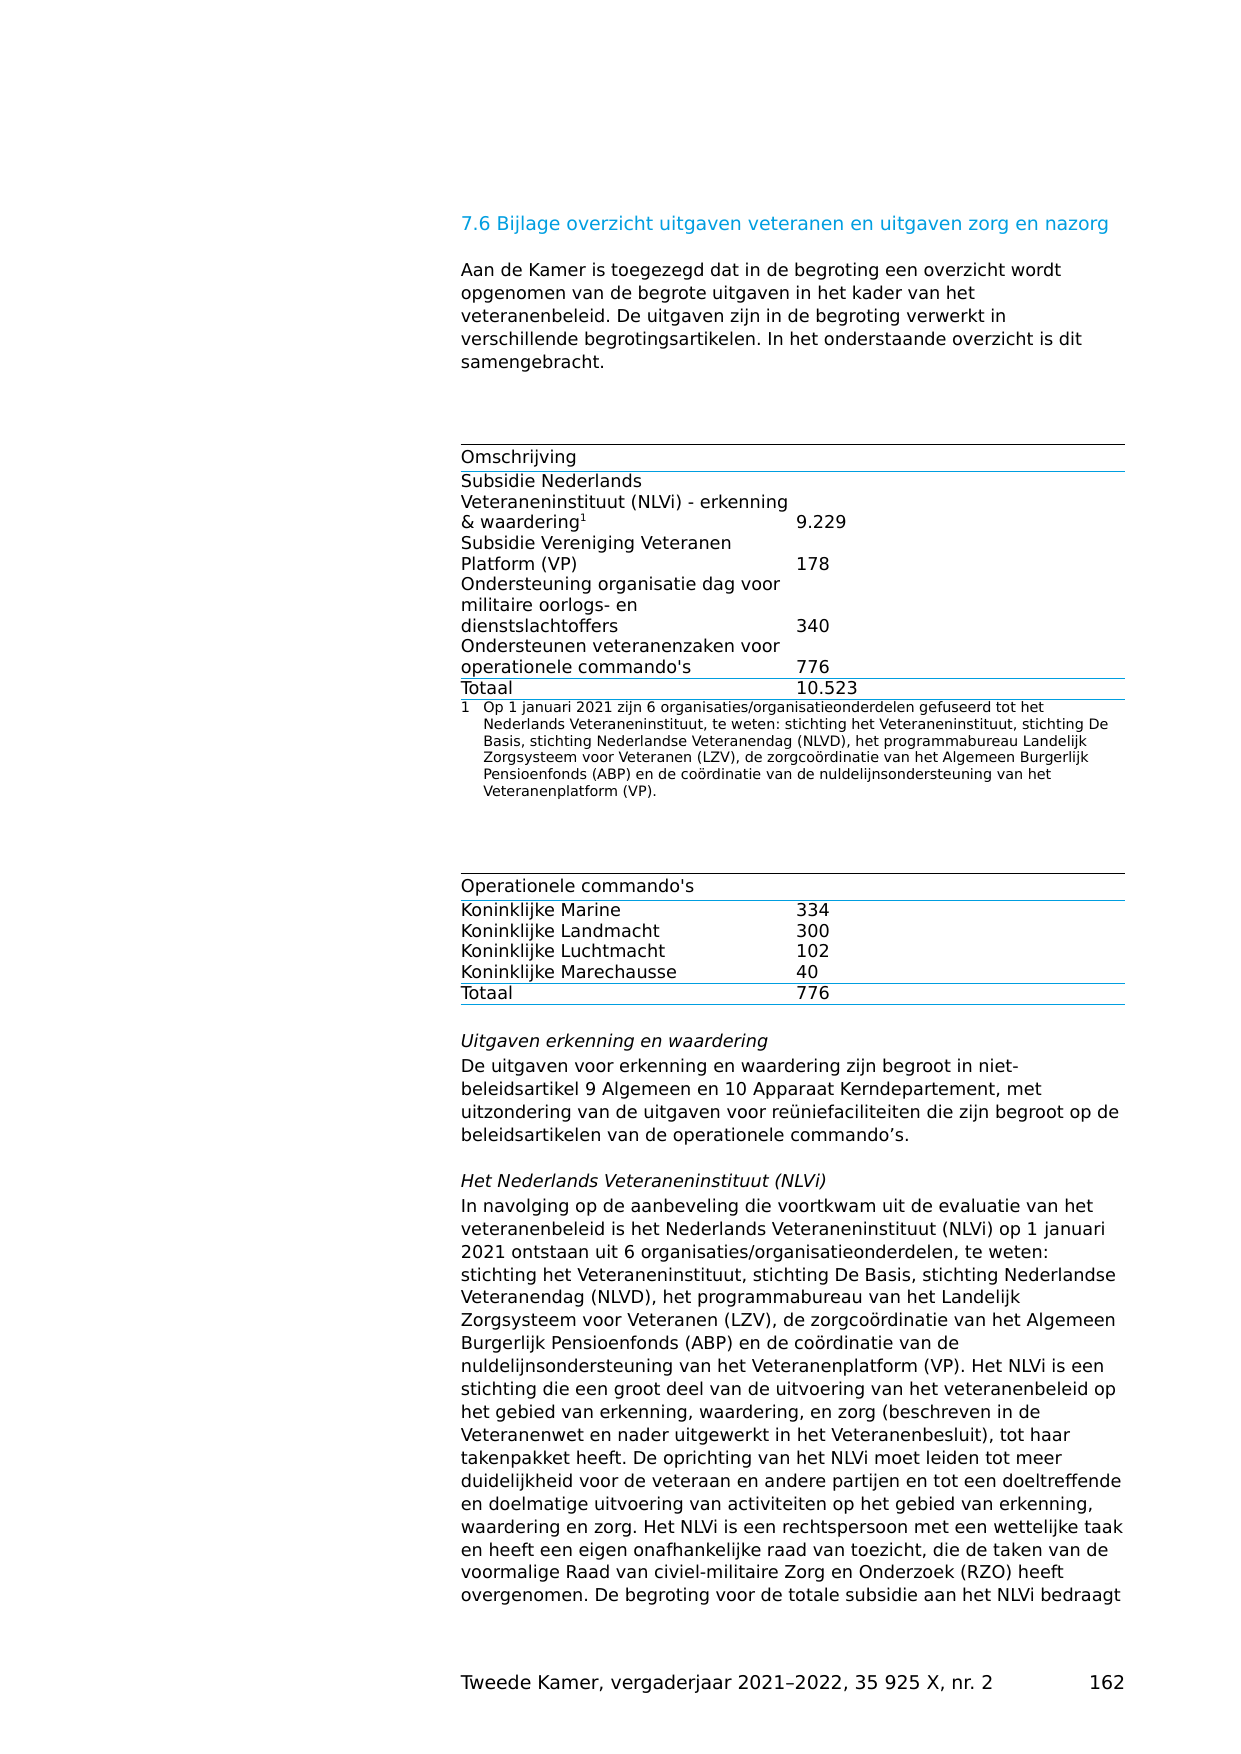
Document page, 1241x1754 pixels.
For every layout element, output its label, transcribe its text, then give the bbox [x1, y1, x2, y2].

table_cell 178 [793, 533, 1125, 574]
table_cell Ondersteuning organisatie dag voor militaire oorlogs- en dienstslachtoffers [461, 574, 793, 636]
table_cell Koninklijke Luchtmacht [461, 941, 793, 962]
table_cell Totaal [461, 984, 793, 1004]
table_cell 300 [793, 921, 1125, 941]
table_cell [793, 874, 1125, 900]
table_cell 10.523 [793, 679, 1125, 699]
table_cell 776 [793, 984, 1125, 1004]
table_header Tabel 59 Ondersteunen veteranenzaken door operationele commando's (bedragen x € 1.000) [461, 825, 1125, 873]
table_cell Omschrijving [461, 445, 793, 471]
table_cell Koninklijke Marine [461, 901, 793, 921]
text Aan de Kamer is toegezegd dat in de begroting een overzicht wordt opgenomen van de begrote uitgaven in het kader van het veteranenbeleid. De uitgaven zijn in de begroting verwerkt in verschillende begrotingsartikelen. In het onderstaande overzicht is dit samengebracht. [461, 258, 1125, 373]
table_cell Totaal [461, 679, 793, 699]
text De uitgaven voor erkenning en waardering zijn begroot in niet-beleidsartikel 9 Algemeen en 10 Apparaat Kerndepartement, met uitzondering van de uitgaven voor reüniefaciliteiten die zijn begroot op de beleidsartikelen van de operationele commando’s. [461, 1054, 1125, 1146]
table_cell 9.229 [793, 472, 1125, 533]
table_cell Subsidie Nederlands Veteraneninstituut (NLVi) - erkenning & waardering1 [461, 472, 793, 533]
table_cell Subsidie Vereniging Veteranen Platform (VP) [461, 533, 793, 574]
table_cell 40 [793, 962, 1125, 983]
table_cell 340 [793, 574, 1125, 636]
table_header Tabel 58 Totaaloverzicht van begrote uitgaven voor erkenning en waardering voor veteranen (bedragen x € 1.000) [461, 396, 1125, 444]
text Het Nederlands Veteraneninstituut (NLVi) [461, 1169, 1125, 1192]
table_cell 102 [793, 941, 1125, 962]
list Op 1 januari 2021 zijn 6 organisaties/organisatieonderdelen gefuseerd tot het Nederlands Veteraneninstituut, te weten: stichting het Veteraneninstituut, stichting De Basis, stichting Nederlandse Veteranendag (NLVD), het programmabureau Landelijk Zorgsysteem voor Veteranen (LZV), de zorgcoördinatie van het Algemeen Burgerlijk Pensioenfonds (ABP) en de coördinatie van de nuldelijnsondersteuning van het Veteranenplatform (VP). [461, 700, 1125, 800]
table_cell Koninklijke Marechausse [461, 962, 793, 983]
table_cell Operationele commando's [461, 874, 793, 900]
title 7.6 Bijlage overzicht uitgaven veteranen en uitgaven zorg en nazorg [461, 213, 1125, 235]
text In navolging op de aanbeveling die voortkwam uit de evaluatie van het veteranenbeleid is het Nederlands Veteraneninstituut (NLVi) op 1 januari 2021 ontstaan uit 6 organisaties/organisatieonderdelen, te weten: stichting het Veteraneninstituut, stichting De Basis, stichting Nederlandse Veteranendag (NLVD), het programmabureau van het Landelijk Zorgsysteem voor Veteranen (LZV), de zorgcoördinatie van het Algemeen Burgerlijk Pensioenfonds (ABP) en de coördinatie van de nuldelijnsondersteuning van het Veteranenplatform (VP). Het NLVi is een stichting die een groot deel van de uitvoering van het veteranenbeleid op het gebied van erkenning, waardering, en zorg (beschreven in de Veteranenwet en nader uitgewerkt in het Veteranenbesluit), tot haar takenpakket heeft. De oprichting van het NLVi moet leiden tot meer duidelijkheid voor de veteraan en andere partijen en tot een doeltreffende en doelmatige uitvoering van activiteiten op het gebied van erkenning, waardering en zorg. Het NLVi is een rechtspersoon met een wettelijke taak en heeft een eigen onafhankelijke raad van toezicht, die de taken van de voormalige Raad van civiel-militaire Zorg en Onderzoek (RZO) heeft overgenomen. De begroting voor de totale subsidie aan het NLVi bedraagt [461, 1194, 1125, 1606]
table_cell 334 [793, 901, 1125, 921]
table_cell Koninklijke Landmacht [461, 921, 793, 941]
table_cell Ondersteunen veteranenzaken voor operationele commando's [461, 636, 793, 677]
table_cell [793, 445, 1125, 471]
table_cell 776 [793, 636, 1125, 677]
text Uitgaven erkenning en waardering [461, 1029, 1125, 1052]
